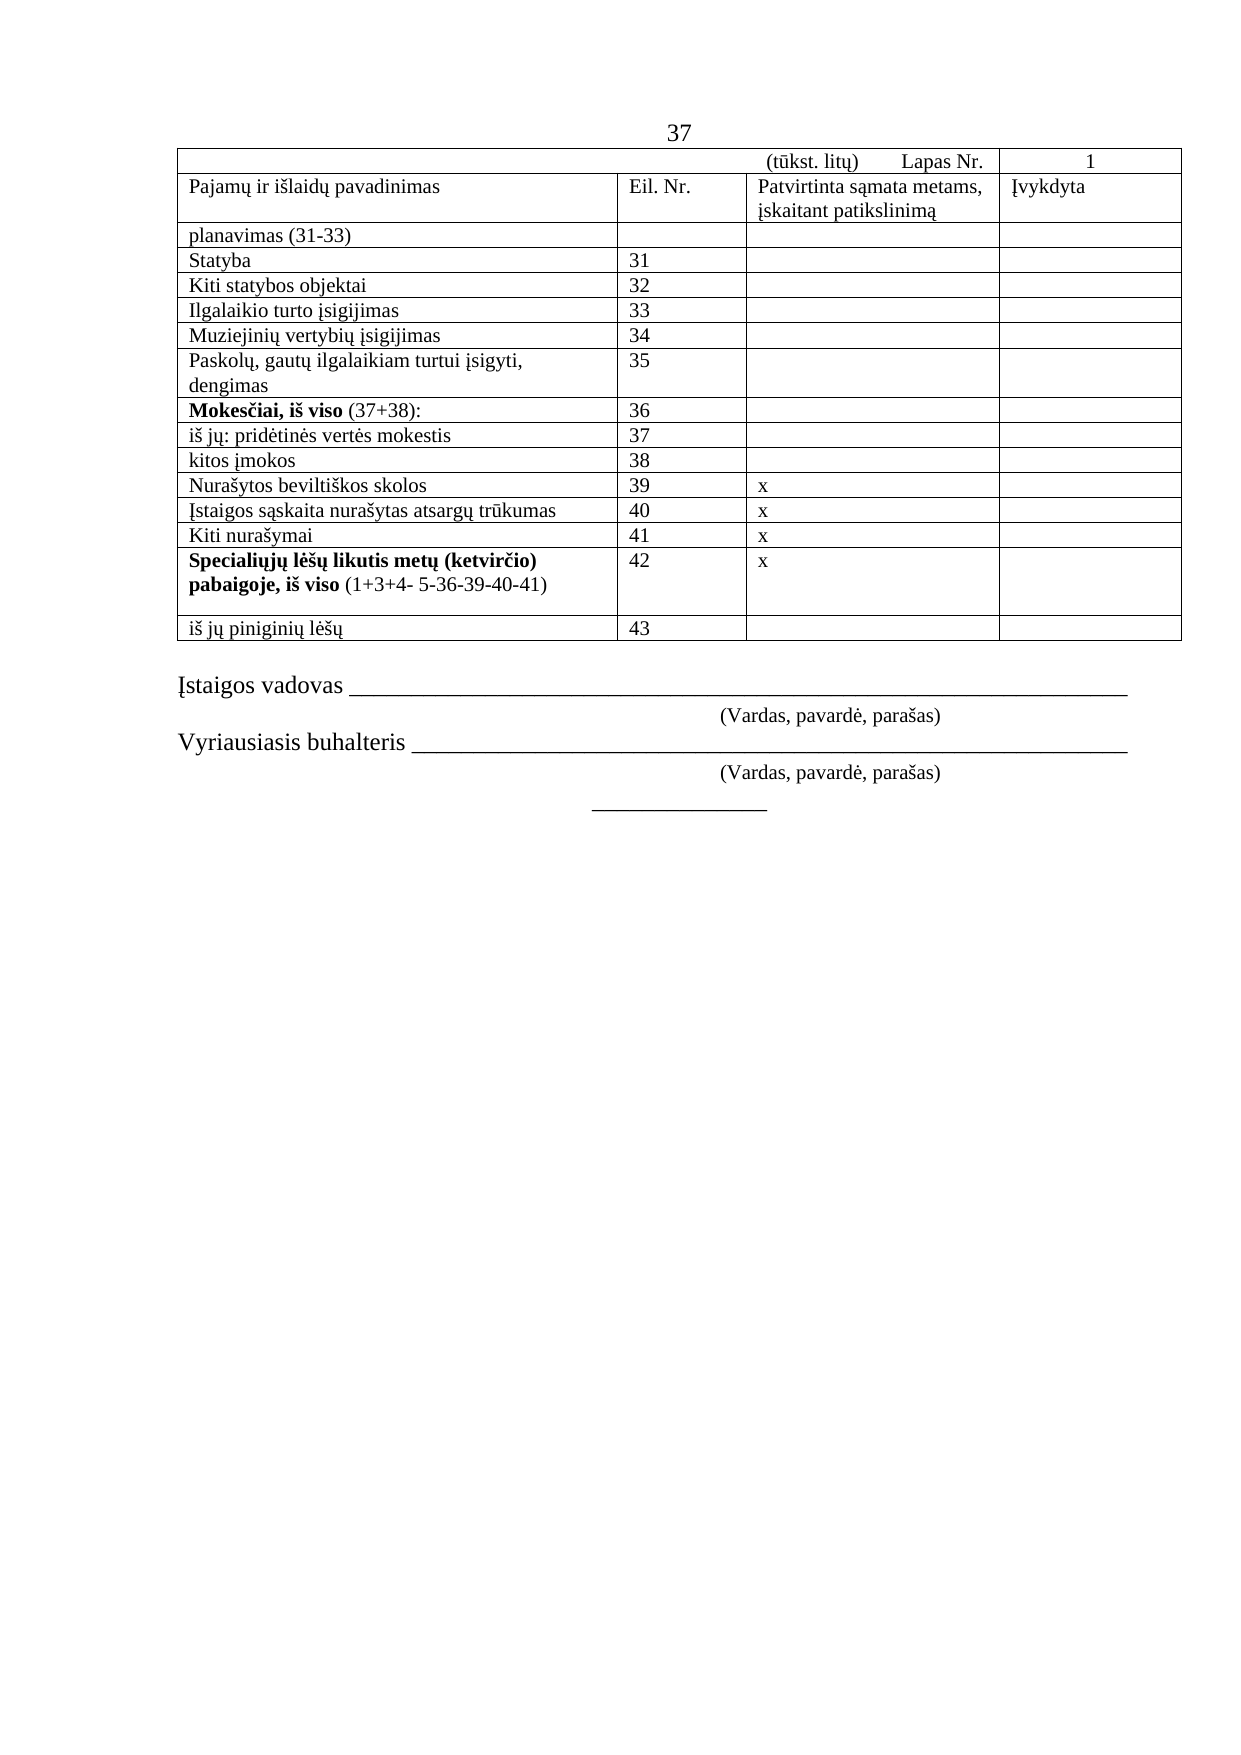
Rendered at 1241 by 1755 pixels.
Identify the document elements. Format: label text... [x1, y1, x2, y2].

table_cell [1000, 323, 1181, 347]
text (Vardas, pavardė, parašas) [177, 756, 1181, 785]
table_cell [1000, 223, 1181, 247]
text (Vardas, pavardė, parašas) [177, 699, 1181, 727]
table_cell Specialiųjų lėšų likutis metų (ketvirčio) pabaigoje, iš viso (1+3+4- 5-36-39-40-41) [178, 548, 617, 615]
table_cell iš jų piniginių lėšų [178, 616, 617, 640]
table_cell kitos įmokos [178, 448, 617, 472]
table_cell Eil. Nr. [618, 174, 746, 222]
table_cell [1000, 248, 1181, 272]
table_cell 36 [618, 398, 746, 422]
table_cell x [747, 498, 999, 522]
text Vyriausiasis buhalteris [177, 727, 1181, 756]
table_cell [1000, 498, 1181, 522]
table_cell [747, 248, 999, 272]
table_header (tūkst. litų) Lapas Nr. [178, 149, 999, 173]
table_cell 42 [618, 548, 746, 615]
table_cell 37 [618, 423, 746, 447]
table_cell [747, 298, 999, 322]
table_cell Ilgalaikio turto įsigijimas [178, 298, 617, 322]
table_cell [1000, 398, 1181, 422]
table_cell [1000, 349, 1181, 397]
table_cell 41 [618, 523, 746, 547]
text ______________ [177, 785, 1181, 814]
table_cell Statyba [178, 248, 617, 272]
table_cell [1000, 273, 1181, 297]
table_cell planavimas (31-33) [178, 223, 617, 247]
table_cell [747, 349, 999, 397]
table_cell 43 [618, 616, 746, 640]
table_cell x [747, 523, 999, 547]
table_cell Kiti statybos objektai [178, 273, 617, 297]
table_cell 32 [618, 273, 746, 297]
table_cell [1000, 616, 1181, 640]
table_cell [747, 423, 999, 447]
table_cell Pajamų ir išlaidų pavadinimas [178, 174, 617, 222]
table_cell [747, 273, 999, 297]
table_cell [1000, 448, 1181, 472]
table_cell iš jų: pridėtinės vertės mokestis [178, 423, 617, 447]
table_header 1 [1000, 149, 1181, 173]
table_cell Kiti nurašymai [178, 523, 617, 547]
table_cell [1000, 473, 1181, 497]
table_cell x [747, 473, 999, 497]
table_cell 33 [618, 298, 746, 322]
table_cell Mokesčiai, iš viso (37+38): [178, 398, 617, 422]
table_cell 39 [618, 473, 746, 497]
table_cell Nurašytos beviltiškos skolos [178, 473, 617, 497]
table_cell 35 [618, 349, 746, 397]
table_cell [747, 398, 999, 422]
table_cell Muziejinių vertybių įsigijimas [178, 323, 617, 347]
table_cell 38 [618, 448, 746, 472]
table_cell 31 [618, 248, 746, 272]
table_cell [1000, 423, 1181, 447]
table_cell [1000, 548, 1181, 615]
table_cell Įstaigos sąskaita nurašytas atsargų trūkumas [178, 498, 617, 522]
table_cell Įvykdyta [1000, 174, 1181, 222]
table_cell 34 [618, 323, 746, 347]
table_cell [1000, 523, 1181, 547]
table_cell [1000, 298, 1181, 322]
text Įstaigos vadovas [177, 670, 1181, 699]
table_cell [747, 223, 999, 247]
table_cell x [747, 548, 999, 615]
table_cell [747, 616, 999, 640]
table_cell Paskolų, gautų ilgalaikiam turtui įsigyti, dengimas [178, 349, 617, 397]
table_cell 40 [618, 498, 746, 522]
table_cell Patvirtinta sąmata metams, įskaitant patikslinimą [747, 174, 999, 222]
table_cell [747, 448, 999, 472]
table_cell [618, 223, 746, 247]
table_cell [747, 323, 999, 347]
